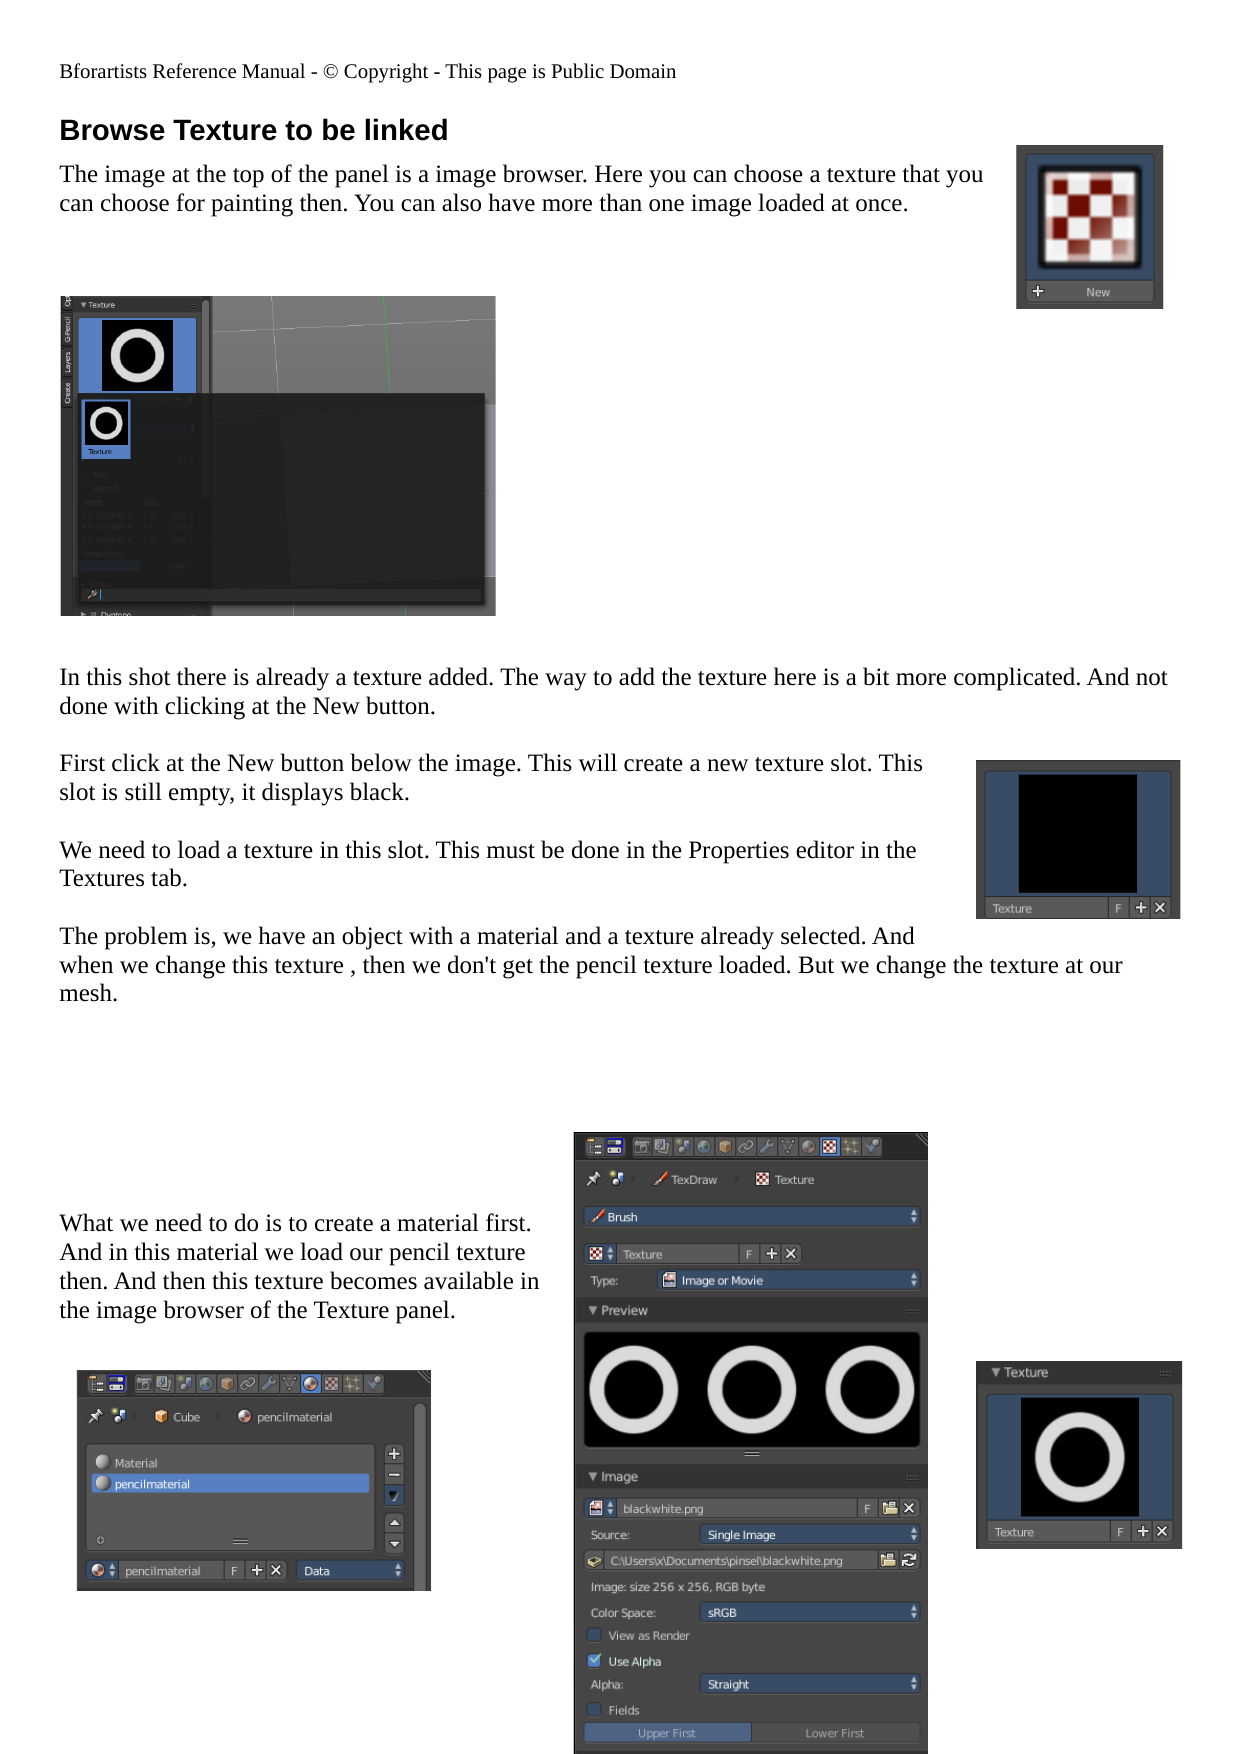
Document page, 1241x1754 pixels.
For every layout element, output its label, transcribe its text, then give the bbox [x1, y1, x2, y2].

text The problem is, we have an object with a material and a texture already selected. And when we change this texture , then we don't get the pencil texture loaded. But we change the texture at our mesh. [59, 921, 1181, 1007]
text First click at the New button below the image. This will create a new texture slot. This slot is still empty, it displays black. [59, 748, 1181, 806]
picture [976, 760, 1181, 919]
picture [76, 1370, 432, 1591]
text The image at the top of the panel is a image browser. Here you can choose a texture that you can choose for painting then. You can also have more than one image loaded at once. [59, 159, 1016, 216]
subtitle Browse Texture to be linked [59, 113, 1181, 146]
picture [976, 1361, 1183, 1549]
picture [573, 1132, 928, 1754]
picture [1016, 145, 1164, 309]
text We need to load a texture in this slot. This must be done in the Properties editor in the Textures tab. [59, 835, 976, 892]
text In this shot there is already a texture added. The way to add the texture here is a bit more complicated. And not done with clicking at the New button. [59, 662, 1181, 720]
text [928, 1208, 1181, 1323]
text What we need to do is to create a material first. And in this material we load our pencil texture then. And then this texture becomes available in the image browser of the Texture panel. [59, 1208, 573, 1323]
picture [60, 296, 496, 616]
